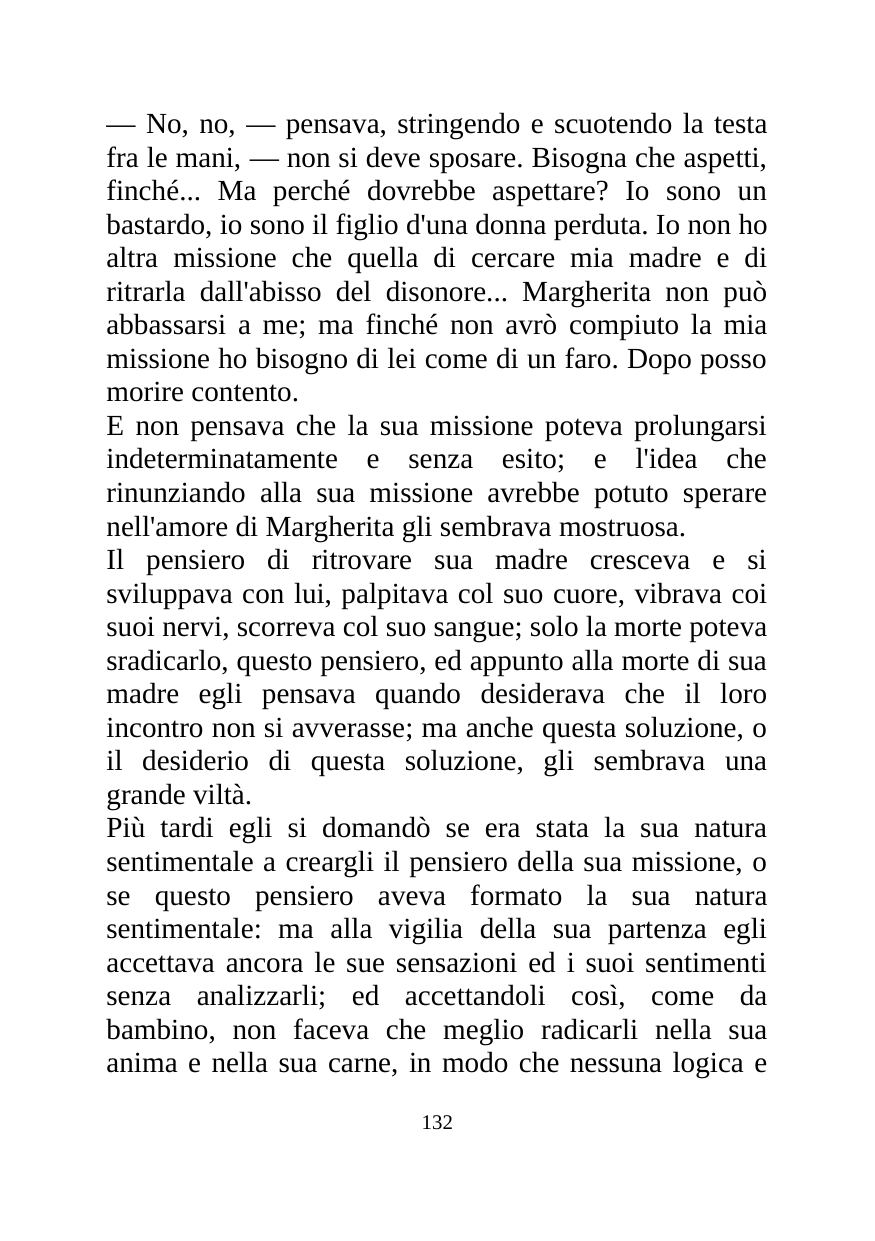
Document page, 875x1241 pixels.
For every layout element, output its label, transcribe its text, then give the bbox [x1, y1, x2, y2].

text — No, no, — pensava, stringendo e scuotendo la testa fra le mani, — non si deve sposare. Bisogna che aspetti, finché... Ma perché dovrebbe aspettare? Io sono un bastardo, io sono il figlio d'una donna perduta. Io non ho altra missione che quella di cercare mia madre e di ritrarla dall'abisso del disonore... Margherita non può abbassarsi a me; ma finché non avrò compiuto la mia missione ho bisogno di lei come di un faro. Dopo posso morire contento. [106, 106, 768, 408]
text Il pensiero di ritrovare sua madre cresceva e si sviluppava con lui, palpitava col suo cuore, vibrava coi suoi nervi, scorreva col suo sangue; solo la morte poteva sradicarlo, questo pensiero, ed appunto alla morte di sua madre egli pensava quando desiderava che il loro incontro non si avverasse; ma anche questa soluzione, o il desiderio di questa soluzione, gli sembrava una grande viltà. [106, 542, 768, 811]
text Più tardi egli si domandò se era stata la sua natura sentimentale a creargli il pensiero della sua missione, o se questo pensiero aveva formato la sua natura sentimentale: ma alla vigilia della sua partenza egli accettava ancora le sue sensazioni ed i suoi sentimenti senza analizzarli; ed accettandoli così, come da bambino, non faceva che meglio radicarli nella sua anima e nella sua carne, in modo che nessuna logica e [106, 811, 768, 1079]
text E non pensava che la sua missione poteva prolungarsi indeterminatamente e senza esito; e l'idea che rinunziando alla sua missione avrebbe potuto sperare nell'amore di Margherita gli sembrava mostruosa. [106, 408, 768, 542]
